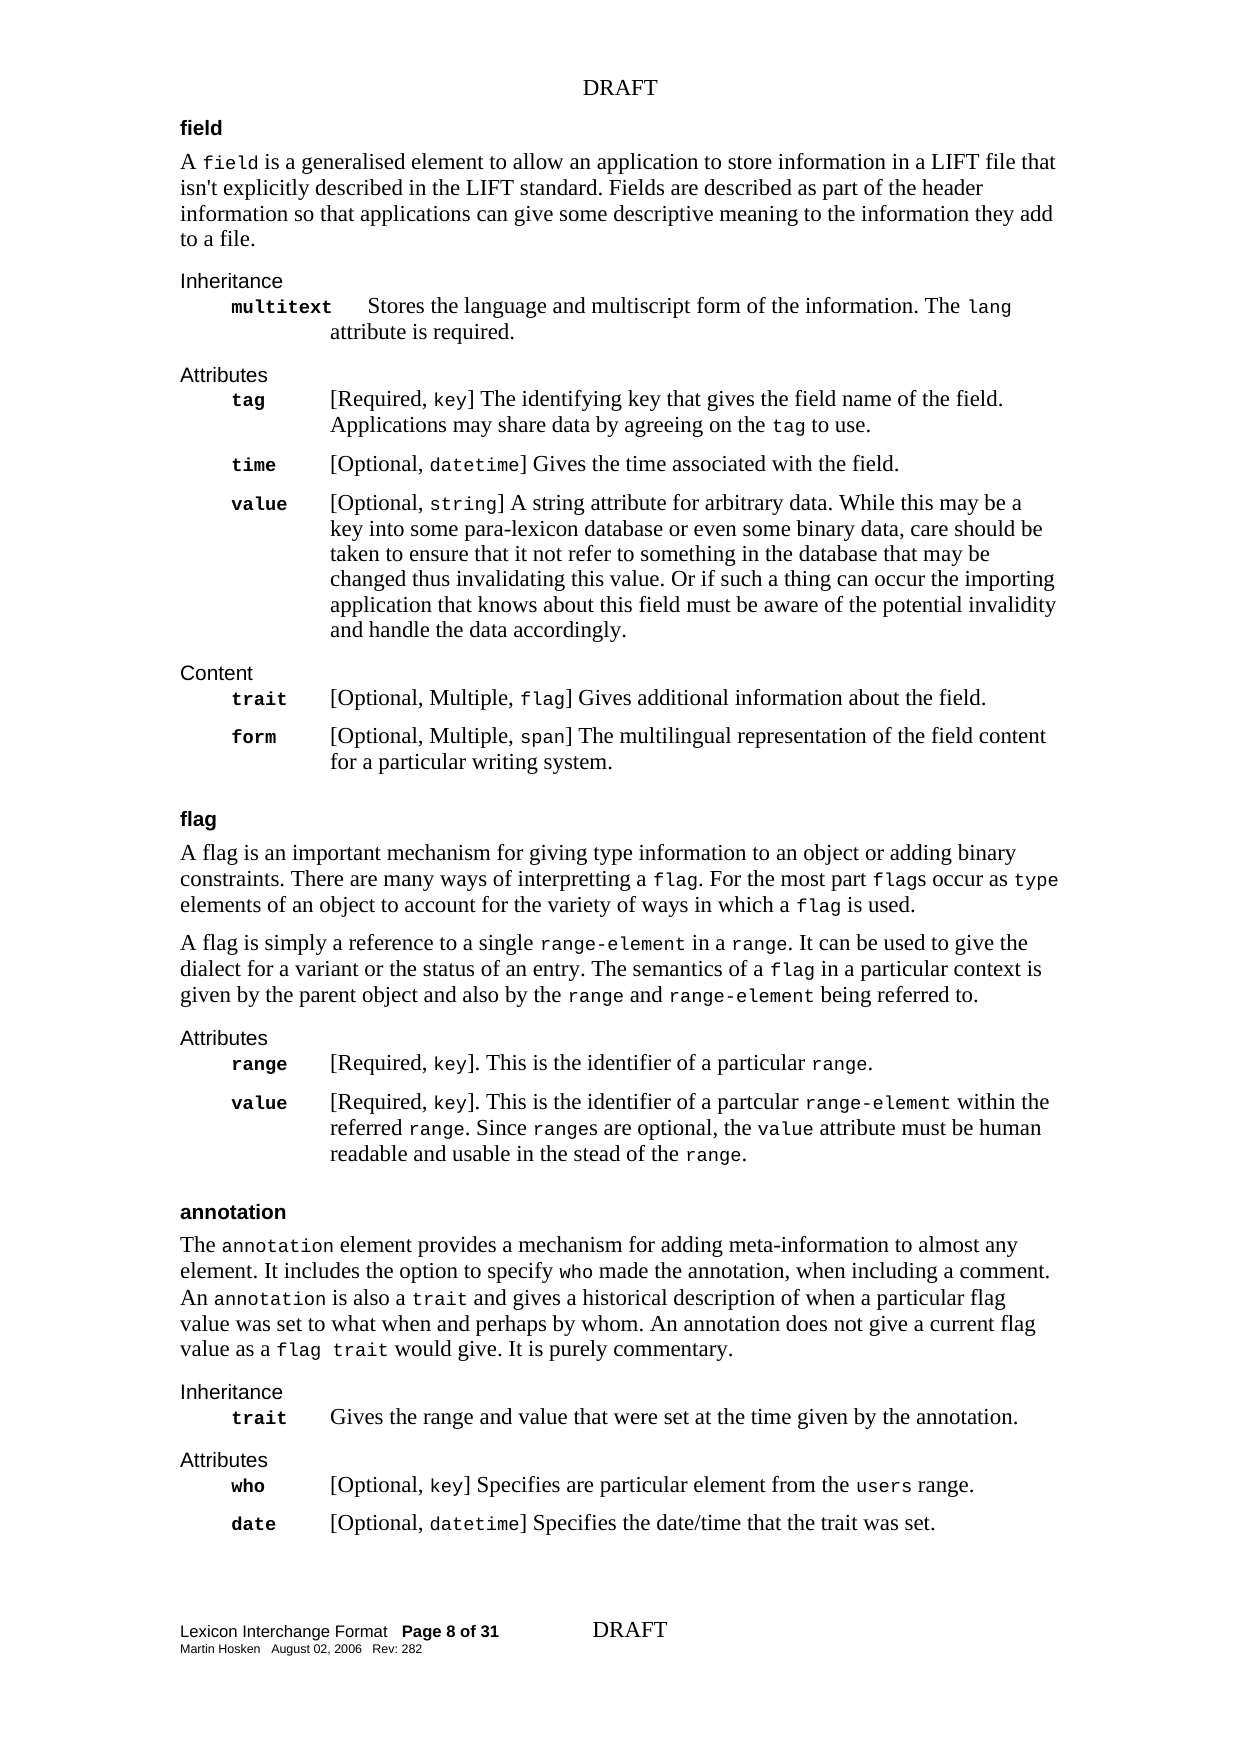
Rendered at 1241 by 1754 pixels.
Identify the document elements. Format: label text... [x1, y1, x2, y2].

text time [Optional, datetime] Gives the time associated with the field. [231, 451, 1061, 477]
text form [Optional, Multiple, span] The multilingual representation of the field content for a particular writing system. [231, 723, 1061, 774]
text A flag is simply a reference to a single range-element in a range. It can be used to give the dialect for a variant or the status of an entry. The semantics of a flag in a particular context is given by the parent object and also by the range and range-element being referred to. [180, 930, 1061, 1008]
text multitext Stores the language and multiscript form of the information. The lang attribute is required. [231, 293, 1061, 345]
subtitle annotation [180, 1200, 1061, 1223]
text range [Required, key]. This is the identifier of a particular range. [231, 1050, 1061, 1076]
text A field is a generalised element to allow an application to store information in a LIFT file that isn't explicitly described in the LIFT standard. Fields are described as part of the header information so that applications can give some descriptive meaning to the information they add to a file. [180, 149, 1061, 251]
text A flag is an important mechanism for giving type information to an object or adding binary constraints. There are many ways of interpretting a flag. For the most part flags occur as type elements of an object to account for the variety of ways in which a flag is used. [180, 840, 1061, 918]
subtitle Attributes [180, 1027, 1061, 1050]
subtitle Inheritance [180, 1381, 1061, 1404]
subtitle Attributes [180, 363, 1061, 386]
text tag [Required, key] The identifying key that gives the field name of the field. Applications may share data by agreeing on the tag to use. [231, 386, 1061, 438]
text value [Optional, string] A string attribute for arbitrary data. While this may be a key into some para-lexicon database or even some binary data, care should be taken to ensure that it not refer to something in the database that may be changed thus invalidating this value. Or if such a thing can occur the importing application that knows about this field must be aware of the potential invalidity and handle the data accordingly. [231, 489, 1061, 643]
subtitle field [180, 117, 1061, 140]
subtitle Content [180, 661, 1061, 684]
subtitle Inheritance [180, 270, 1061, 293]
text date [Optional, datetime] Specifies the date/time that the trait was set. [231, 1510, 1061, 1536]
subtitle Attributes [180, 1448, 1061, 1472]
text who [Optional, key] Specifies are particular element from the users range. [231, 1472, 1061, 1498]
text trait Gives the range and value that were set at the time given by the annotation. [231, 1404, 1061, 1430]
subtitle flag [180, 808, 1061, 831]
text The annotation element provides a mechanism for adding meta-information to almost any element. It includes the option to specify who made the annotation, when including a comment. An annotation is also a trait and gives a historical description of when a particular flag value was set to what when and perhaps by whom. An annotation does not give a current flag value as a flag trait would give. It is purely commentary. [180, 1232, 1061, 1362]
text trait [Optional, Multiple, flag] Gives additional information about the field. [231, 684, 1061, 711]
text value [Required, key]. This is the identifier of a partcular range-element within the referred range. Since ranges are optional, the value attribute must be human readable and usable in the stead of the range. [231, 1089, 1061, 1167]
